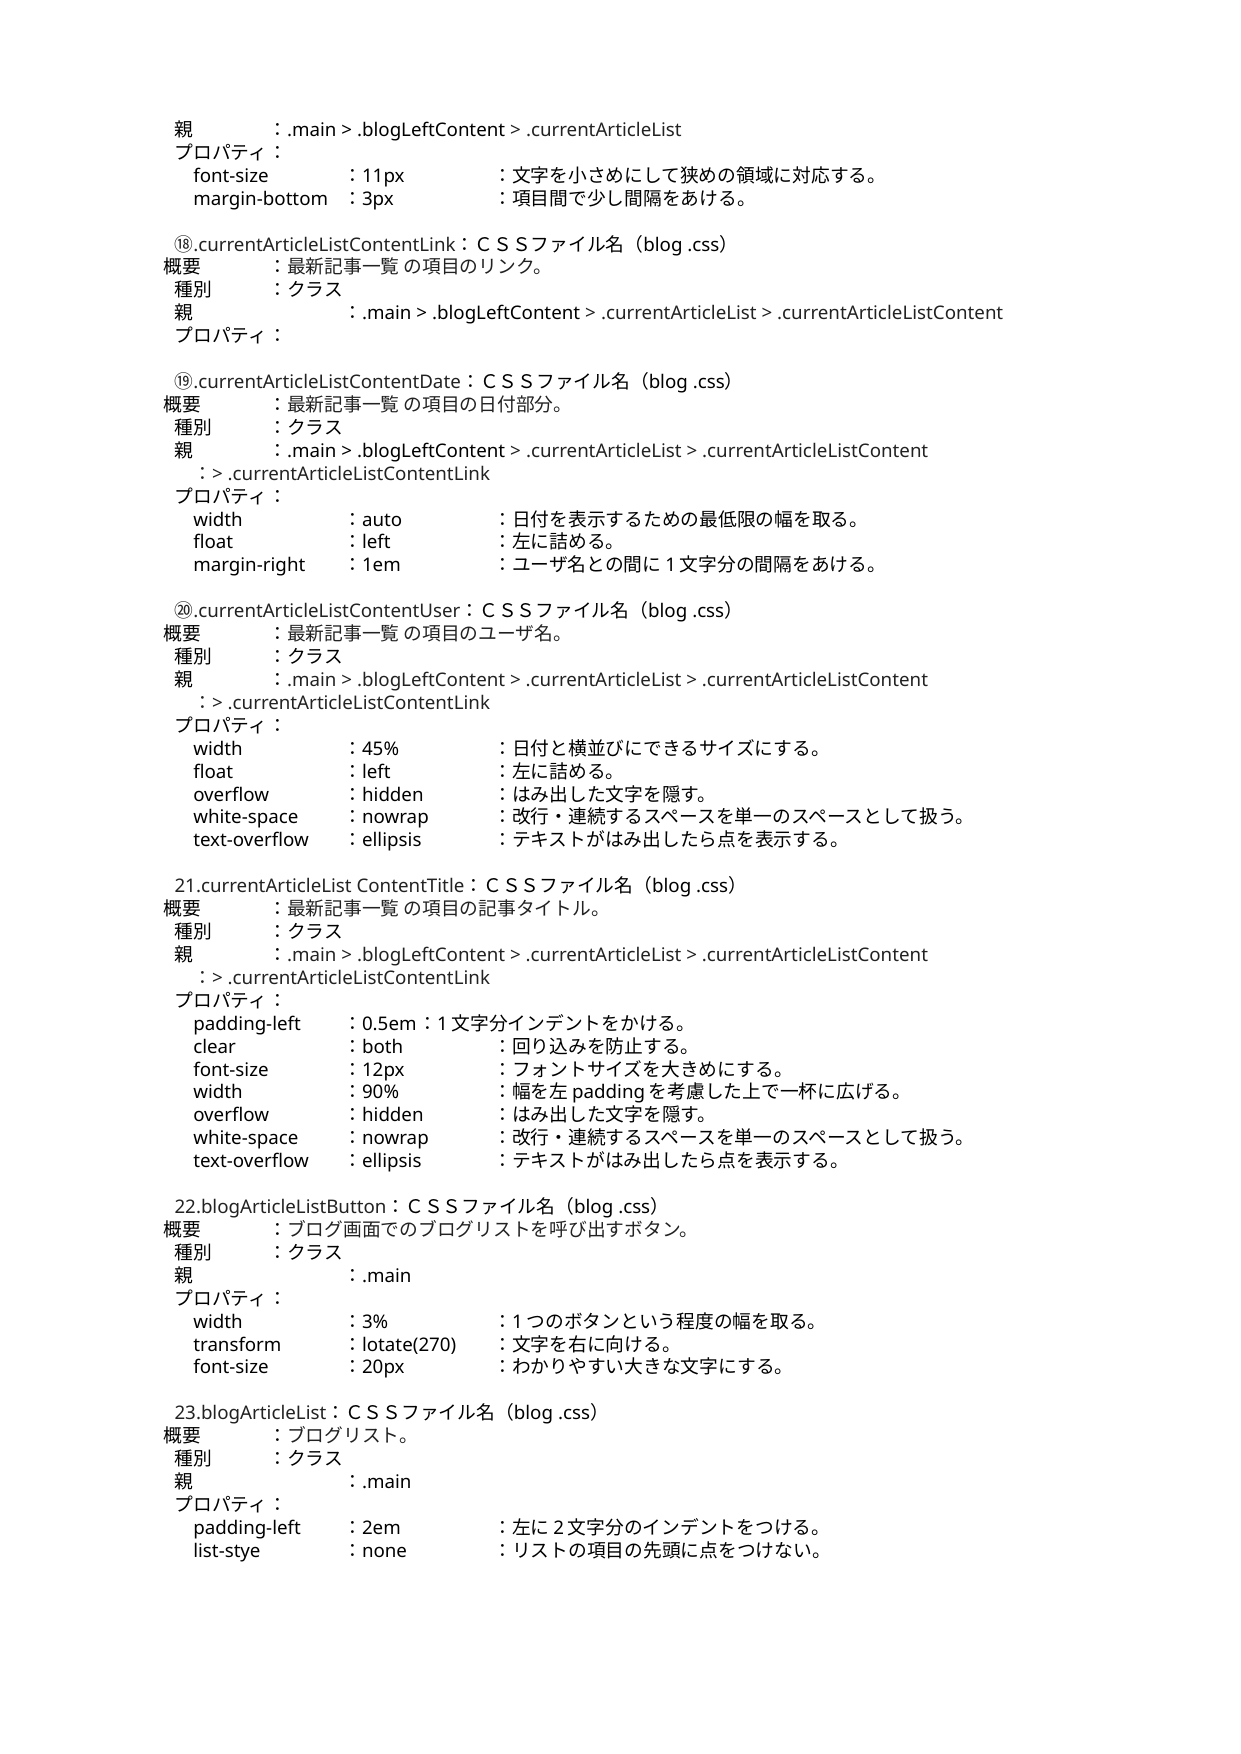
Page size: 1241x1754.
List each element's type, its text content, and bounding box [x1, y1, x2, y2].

text 種別 ：クラス [118, 416, 1122, 439]
text 概要 ：最新記事一覧 の項目のリンク。 [118, 256, 1122, 278]
text ⑳.currentArticleListContentUser：ＣＳＳファイル名（blog .css） [118, 599, 1122, 622]
text text-overflow ：ellipsis ：テキストがはみ出したら点を表示する。 [118, 828, 1122, 851]
text プロパティ ： [118, 989, 1122, 1012]
text width ：45% ：日付と横並びにできるサイズにする。 [118, 737, 1122, 760]
text 概要 ：最新記事一覧 の項目のユーザ名。 [118, 622, 1122, 645]
text font-size ：20px ：わかりやすい大きな文字にする。 [118, 1356, 1122, 1378]
text margin-right ：1em ：ユーザ名との間に1文字分の間隔をあける。 [118, 553, 1122, 576]
text 概要 ：最新記事一覧 の項目の日付部分。 [118, 393, 1122, 416]
text 種別 ：クラス [118, 1447, 1122, 1470]
text list-stye ：none ：リストの項目の先頭に点をつけない。 [118, 1539, 1122, 1562]
text white-space ：nowrap ：改行・連続するスペースを単一のスペースとして扱う。 [118, 806, 1122, 828]
text 親 ：.main > .blogLeftContent > .currentArticleList > .currentArticleListContent [118, 301, 1122, 324]
text font-size ：12px ：フォントサイズを大きめにする。 [118, 1058, 1122, 1081]
text プロパティ ： [118, 714, 1122, 737]
text プロパティ ： [118, 141, 1122, 164]
text margin-bottom ：3px ：項目間で少し間隔をあける。 [118, 187, 1122, 210]
text float ：left ：左に詰める。 [118, 531, 1122, 553]
text 22.blogArticleListButton：ＣＳＳファイル名（blog .css） [118, 1195, 1122, 1218]
text width ：90% ：幅を左paddingを考慮した上で一杯に広げる。 [118, 1081, 1122, 1103]
text 親 ：.main > .blogLeftContent > .currentArticleList > .currentArticleListContent ：> .currentArticleListContentLink [118, 943, 1122, 989]
text プロパティ ： [118, 485, 1122, 508]
text 種別 ：クラス [118, 278, 1122, 301]
text overflow ：hidden ：はみ出した文字を隠す。 [118, 1103, 1122, 1126]
text white-space ：nowrap ：改行・連続するスペースを単一のスペースとして扱う。 [118, 1126, 1122, 1149]
text 概要 ：最新記事一覧 の項目の記事タイトル。 [118, 897, 1122, 920]
text 種別 ：クラス [118, 920, 1122, 943]
text padding-left ：0.5em ：1文字分インデントをかける。 [118, 1012, 1122, 1035]
text ⑱.currentArticleListContentLink：ＣＳＳファイル名（blog .css） [118, 233, 1122, 256]
text clear ：both ：回り込みを防止する。 [118, 1035, 1122, 1058]
text 23.blogArticleList：ＣＳＳファイル名（blog .css） [118, 1401, 1122, 1424]
text padding-left ：2em ：左に2文字分のインデントをつける。 [118, 1516, 1122, 1539]
text ⑲.currentArticleListContentDate：ＣＳＳファイル名（blog .css） [118, 370, 1122, 393]
text 概要 ：ブログリスト。 [118, 1424, 1122, 1447]
text プロパティ ： [118, 1493, 1122, 1516]
text 親 ：.main > .blogLeftContent > .currentArticleList > .currentArticleListContent ：> .currentArticleListContentLink [118, 439, 1122, 485]
text 21.currentArticleList ContentTitle：ＣＳＳファイル名（blog .css） [118, 874, 1122, 897]
text 親 ：.main [118, 1264, 1122, 1287]
text 親 ：.main > .blogLeftContent > .currentArticleList [118, 118, 1122, 141]
text overflow ：hidden ：はみ出した文字を隠す。 [118, 783, 1122, 806]
text text-overflow ：ellipsis ：テキストがはみ出したら点を表示する。 [118, 1149, 1122, 1172]
text プロパティ ： [118, 324, 1122, 347]
text 親 ：.main > .blogLeftContent > .currentArticleList > .currentArticleListContent ：> .currentArticleListContentLink [118, 668, 1122, 714]
text float ：left ：左に詰める。 [118, 760, 1122, 783]
text width ：auto ：日付を表示するための最低限の幅を取る。 [118, 508, 1122, 531]
text 種別 ：クラス [118, 1241, 1122, 1264]
text 種別 ：クラス [118, 645, 1122, 668]
text width ：3% ：1つのボタンという程度の幅を取る。 [118, 1310, 1122, 1333]
text プロパティ ： [118, 1287, 1122, 1310]
text 親 ：.main [118, 1470, 1122, 1493]
text transform ：lotate(270) ：文字を右に向ける。 [118, 1333, 1122, 1356]
text font-size ：11px ：文字を小さめにして狭めの領域に対応する。 [118, 164, 1122, 187]
text 概要 ：ブログ画面でのブログリストを呼び出すボタン。 [118, 1218, 1122, 1241]
